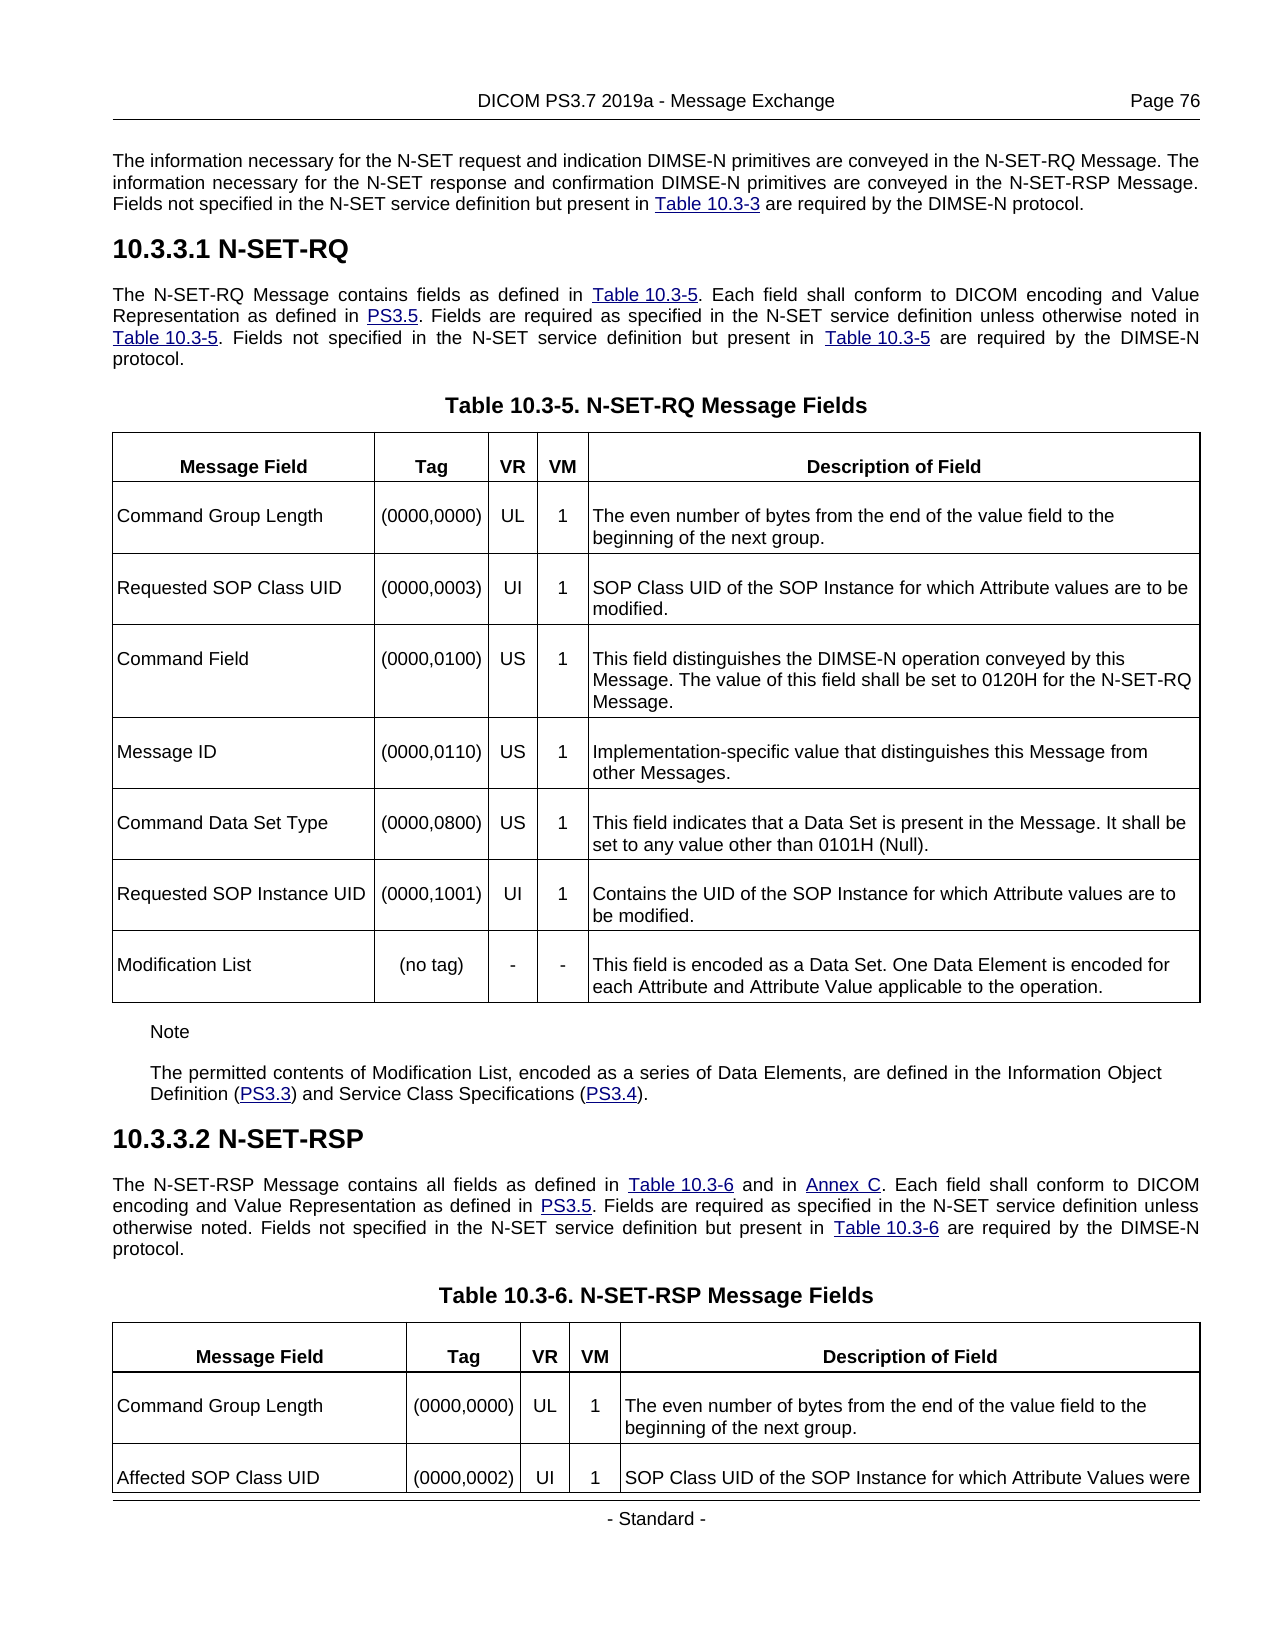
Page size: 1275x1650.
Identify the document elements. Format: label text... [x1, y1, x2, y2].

table_header VM [570, 1323, 620, 1371]
table_cell UI [489, 860, 537, 930]
table_cell Contains the UID of the SOP Instance for which Attribute values are to be modified. [589, 860, 1199, 930]
table_cell 1 [538, 554, 588, 624]
table_cell - [489, 931, 537, 1002]
table_cell The even number of bytes from the end of the value field to the beginning of the next group. [621, 1373, 1199, 1443]
table_cell 1 [538, 482, 588, 552]
table_cell (0000,0002) [407, 1444, 520, 1492]
text The N-SET-RQ Message contains fields as defined in Table 10.3-5. Each field shall conform to DICOM encoding and Value Representation as defined in PS3.5. Fields are required as specified in the N-SET service definition unless otherwise noted in Table 10.3-5. Fields not specified in the N-SET service definition but present in Table 10.3-5 are required by the DIMSE-N protocol. [112, 283, 1200, 370]
table_cell (0000,0000) [375, 482, 488, 552]
table_cell Implementation-specific value that distinguishes this Message from other Messages. [589, 718, 1199, 788]
table_cell (0000,0110) [375, 718, 488, 788]
table_header VR [521, 1323, 569, 1371]
text The information necessary for the N-SET request and indication DIMSE-N primitives are conveyed in the N-SET-RQ Message. The information necessary for the N-SET response and confirmation DIMSE-N primitives are conveyed in the N-SET-RSP Message. Fields not specified in the N-SET service definition but present in Table 10.3-3 are required by the DIMSE-N protocol. [112, 150, 1200, 215]
table_cell 1 [538, 789, 588, 859]
text Table 10.3-6. N-SET-RSP Message Fields [112, 1282, 1200, 1308]
table_cell (no tag) [375, 931, 488, 1002]
table_cell (0000,0003) [375, 554, 488, 624]
table_cell This field distinguishes the DIMSE-N operation conveyed by this Message. The value of this field shall be set to 0120H for the N-SET-RQ Message. [589, 625, 1199, 717]
table_cell Affected SOP Class UID [113, 1444, 406, 1492]
table_cell - [538, 931, 588, 1002]
table_cell 1 [570, 1444, 620, 1492]
table_header Message Field [113, 1323, 406, 1371]
table_cell 1 [538, 860, 588, 930]
table_cell Command Field [113, 625, 374, 717]
table_cell (0000,0000) [407, 1373, 520, 1443]
table_cell US [489, 789, 537, 859]
table_cell SOP Class UID of the SOP Instance for which Attribute values are to be modified. [589, 554, 1199, 624]
table_cell Command Group Length [113, 482, 374, 552]
table_cell (0000,1001) [375, 860, 488, 930]
table_cell Requested SOP Class UID [113, 554, 374, 624]
text Table 10.3-5. N-SET-RQ Message Fields [112, 392, 1200, 418]
table_cell US [489, 625, 537, 717]
table_cell (0000,0100) [375, 625, 488, 717]
table_header VM [538, 433, 588, 481]
text 10.3.3.1 N-SET-RQ [112, 233, 1200, 265]
table_header Tag [375, 433, 488, 481]
table_cell UL [489, 482, 537, 552]
table_cell This field indicates that a Data Set is present in the Message. It shall be set to any value other than 0101H (Null). [589, 789, 1199, 859]
table_cell (0000,0800) [375, 789, 488, 859]
table_header Description of Field [621, 1323, 1199, 1371]
table_header VR [489, 433, 537, 481]
table_cell 1 [570, 1373, 620, 1443]
table_cell Command Group Length [113, 1373, 406, 1443]
text Note [150, 1021, 1162, 1043]
table_cell UI [489, 554, 537, 624]
table_cell 1 [538, 718, 588, 788]
table_cell Command Data Set Type [113, 789, 374, 859]
table_cell SOP Class UID of the SOP Instance for which Attribute Values were [621, 1444, 1199, 1492]
table_cell US [489, 718, 537, 788]
text 10.3.3.2 N-SET-RSP [112, 1123, 1200, 1155]
table_header Tag [407, 1323, 520, 1371]
table_header Description of Field [589, 433, 1199, 481]
table_header Message Field [113, 433, 374, 481]
text The N-SET-RSP Message contains all fields as defined in Table 10.3-6 and in Annex C. Each field shall conform to DICOM encoding and Value Representation as defined in PS3.5. Fields are required as specified in the N-SET service definition unless otherwise noted. Fields not specified in the N-SET service definition but present in Table 10.3-6 are required by the DIMSE-N protocol. [112, 1173, 1200, 1260]
table_cell Requested SOP Instance UID [113, 860, 374, 930]
table_cell UL [521, 1373, 569, 1443]
table_cell Message ID [113, 718, 374, 788]
table_cell 1 [538, 625, 588, 717]
table_cell Modification List [113, 931, 374, 1002]
table_cell The even number of bytes from the end of the value field to the beginning of the next group. [589, 482, 1199, 552]
table_cell UI [521, 1444, 569, 1492]
table_cell This field is encoded as a Data Set. One Data Element is encoded for each Attribute and Attribute Value applicable to the operation. [589, 931, 1199, 1002]
text The permitted contents of Modification List, encoded as a series of Data Elements, are defined in the Information Object Definition (PS3.3) and Service Class Specifications (PS3.4). [150, 1062, 1162, 1105]
